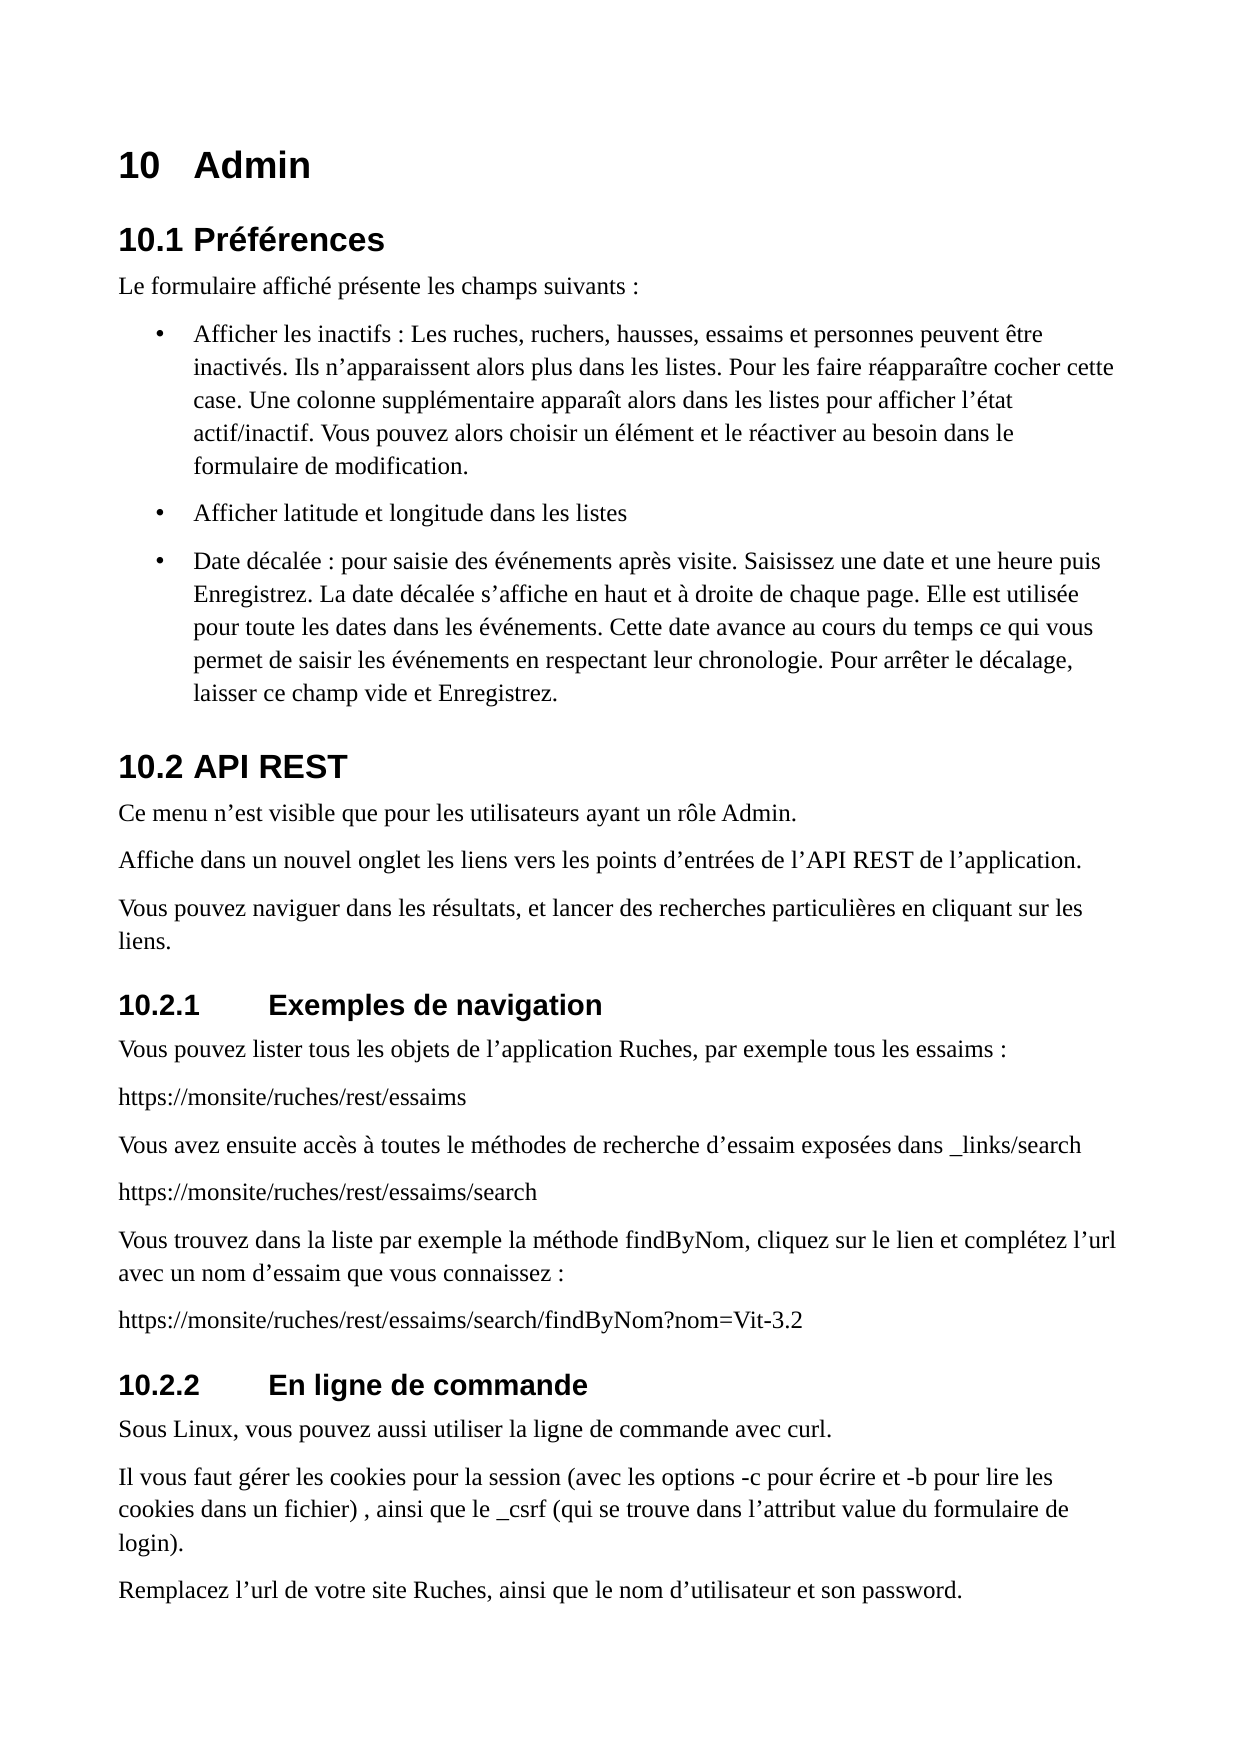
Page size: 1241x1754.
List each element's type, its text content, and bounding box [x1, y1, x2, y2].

text Vous pouvez naviguer dans les résultats, et lancer des recherches particulières en cliquant sur les liens. [118, 893, 1122, 955]
list Afficher latitude et longitude dans les listes [156, 498, 1122, 527]
text https://monsite/ruches/rest/essaims/search [118, 1177, 1122, 1206]
subtitle Exemples de navigation [118, 988, 1122, 1022]
text Vous avez ensuite accès à toutes le méthodes de recherche d’essaim exposées dans _links/search [118, 1130, 1122, 1158]
subtitle En ligne de commande [118, 1368, 1122, 1401]
text Le formulaire affiché présente les champs suivants : [118, 271, 1122, 300]
subtitle Admin [118, 143, 1122, 187]
text Sous Linux, vous pouvez aussi utiliser la ligne de commande avec curl. [118, 1414, 1122, 1443]
subtitle Préférences [118, 220, 1122, 259]
text Il vous faut gérer les cookies pour la session (avec les options -c pour écrire et -b pour lire les cookies dans un fichier) , ainsi que le _csrf (qui se trouve dans l’attribut value du formulaire de login). [118, 1462, 1122, 1556]
text Vous pouvez lister tous les objets de l’application Ruches, par exemple tous les essaims : [118, 1034, 1122, 1063]
text Vous trouvez dans la liste par exemple la méthode findByNom, cliquez sur le lien et complétez l’url avec un nom d’essaim que vous connaissez : [118, 1225, 1122, 1287]
text Ce menu n’est visible que pour les utilisateurs ayant un rôle Admin. [118, 798, 1122, 827]
text Affiche dans un nouvel onglet les liens vers les points d’entrées de l’API REST de l’application. [118, 845, 1122, 874]
text Remplacez l’url de votre site Ruches, ainsi que le nom d’utilisateur et son password. [118, 1575, 1122, 1604]
subtitle API REST [118, 747, 1122, 785]
text https://monsite/ruches/rest/essaims [118, 1082, 1122, 1111]
text https://monsite/ruches/rest/essaims/search/findByNom?nom=Vit-3.2 [118, 1306, 1122, 1334]
list Afficher les inactifs : Les ruches, ruchers, hausses, essaims et personnes peuvent être inactivés. Ils n’apparaissent alors plus dans les listes. Pour les faire réapparaître cocher cette case. Une colonne supplémentaire apparaît alors dans les listes pour afficher l’état actif/inactif. Vous pouvez alors choisir un élément et le réactiver au besoin dans le formulaire de modification. [156, 319, 1122, 480]
list Date décalée : pour saisie des événements après visite. Saisissez une date et une heure puis Enregistrez. La date décalée s’affiche en haut et à droite de chaque page. Elle est utilisée pour toute les dates dans les événements. Cette date avance au cours du temps ce qui vous permet de saisir les événements en respectant leur chronologie. Pour arrêter le décalage, laisser ce champ vide et Enregistrez. [156, 546, 1122, 707]
